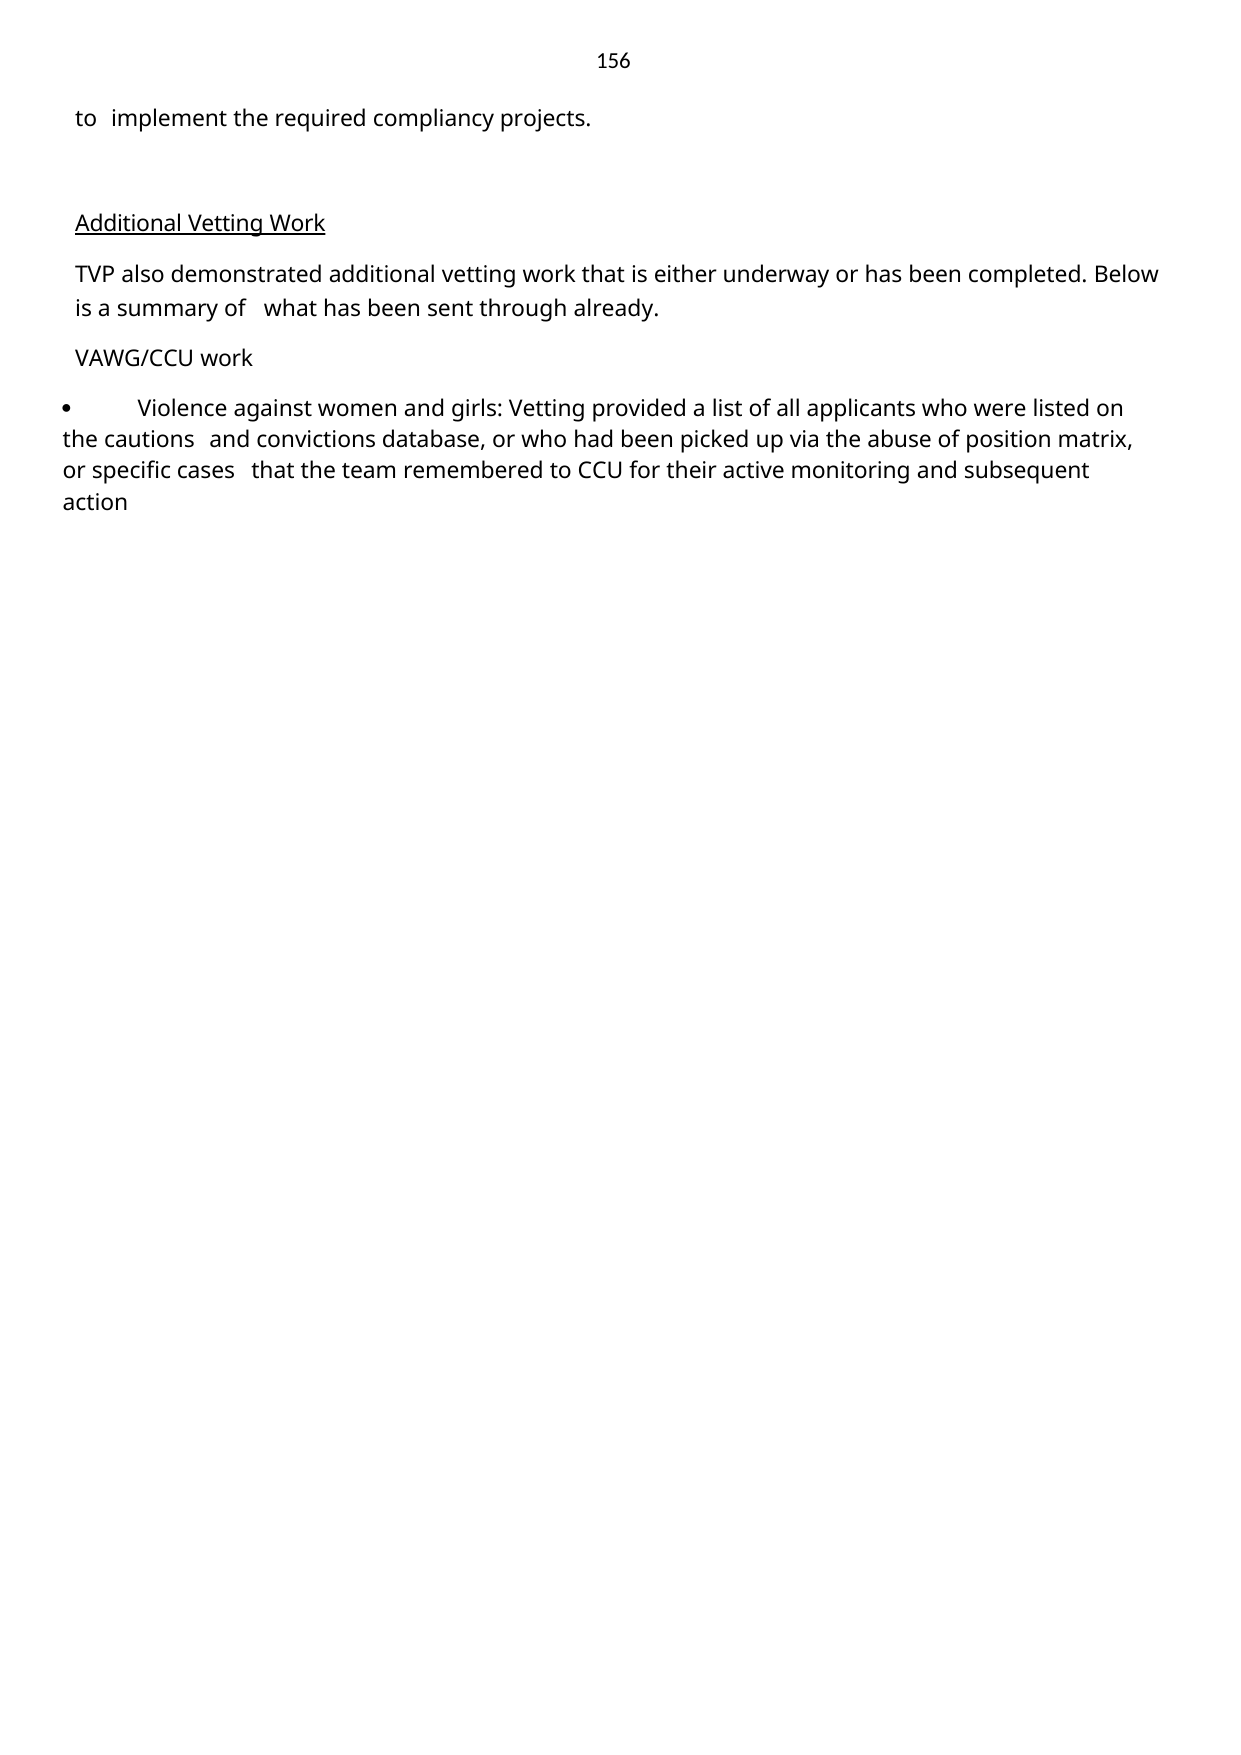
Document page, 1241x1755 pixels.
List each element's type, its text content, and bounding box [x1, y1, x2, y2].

text Additional Vetting Work [75, 207, 1182, 238]
text to implement the required compliancy projects. [75, 102, 1157, 134]
list Violence against women and girls: Vetting provided a list of all applicants who were listed on the cautions and convictions database, or who had been picked up via the abuse of position matrix, or specific cases that the team remembered to CCU for their active monitoring and subsequent action [62, 392, 1157, 517]
text VAWG/CCU work [75, 342, 1182, 373]
text TVP also demonstrated additional vetting work that is either underway or has been completed. Below is a summary of what has been sent through already. [75, 258, 1171, 323]
